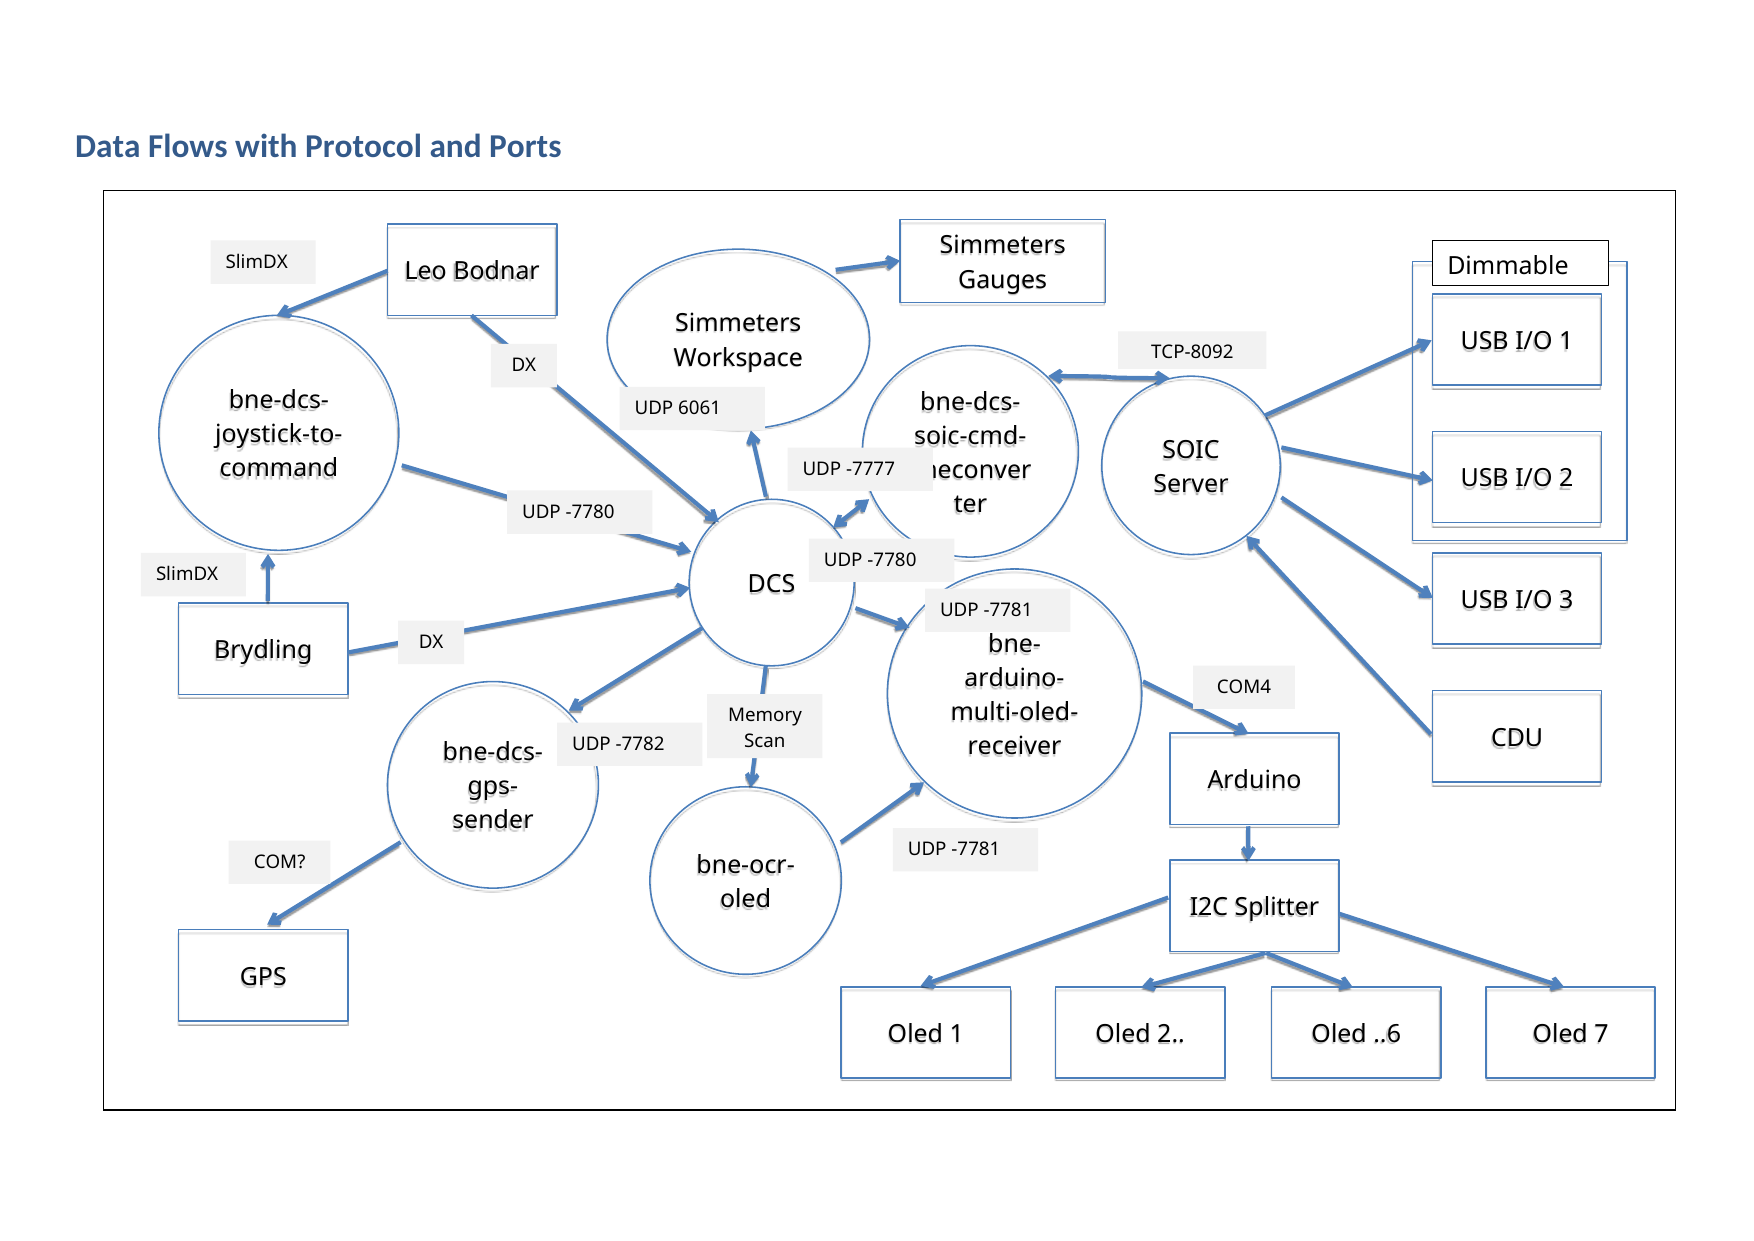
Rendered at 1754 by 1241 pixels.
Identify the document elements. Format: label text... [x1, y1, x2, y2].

subtitle Data Flows with Protocol and Ports [75, 125, 1679, 166]
